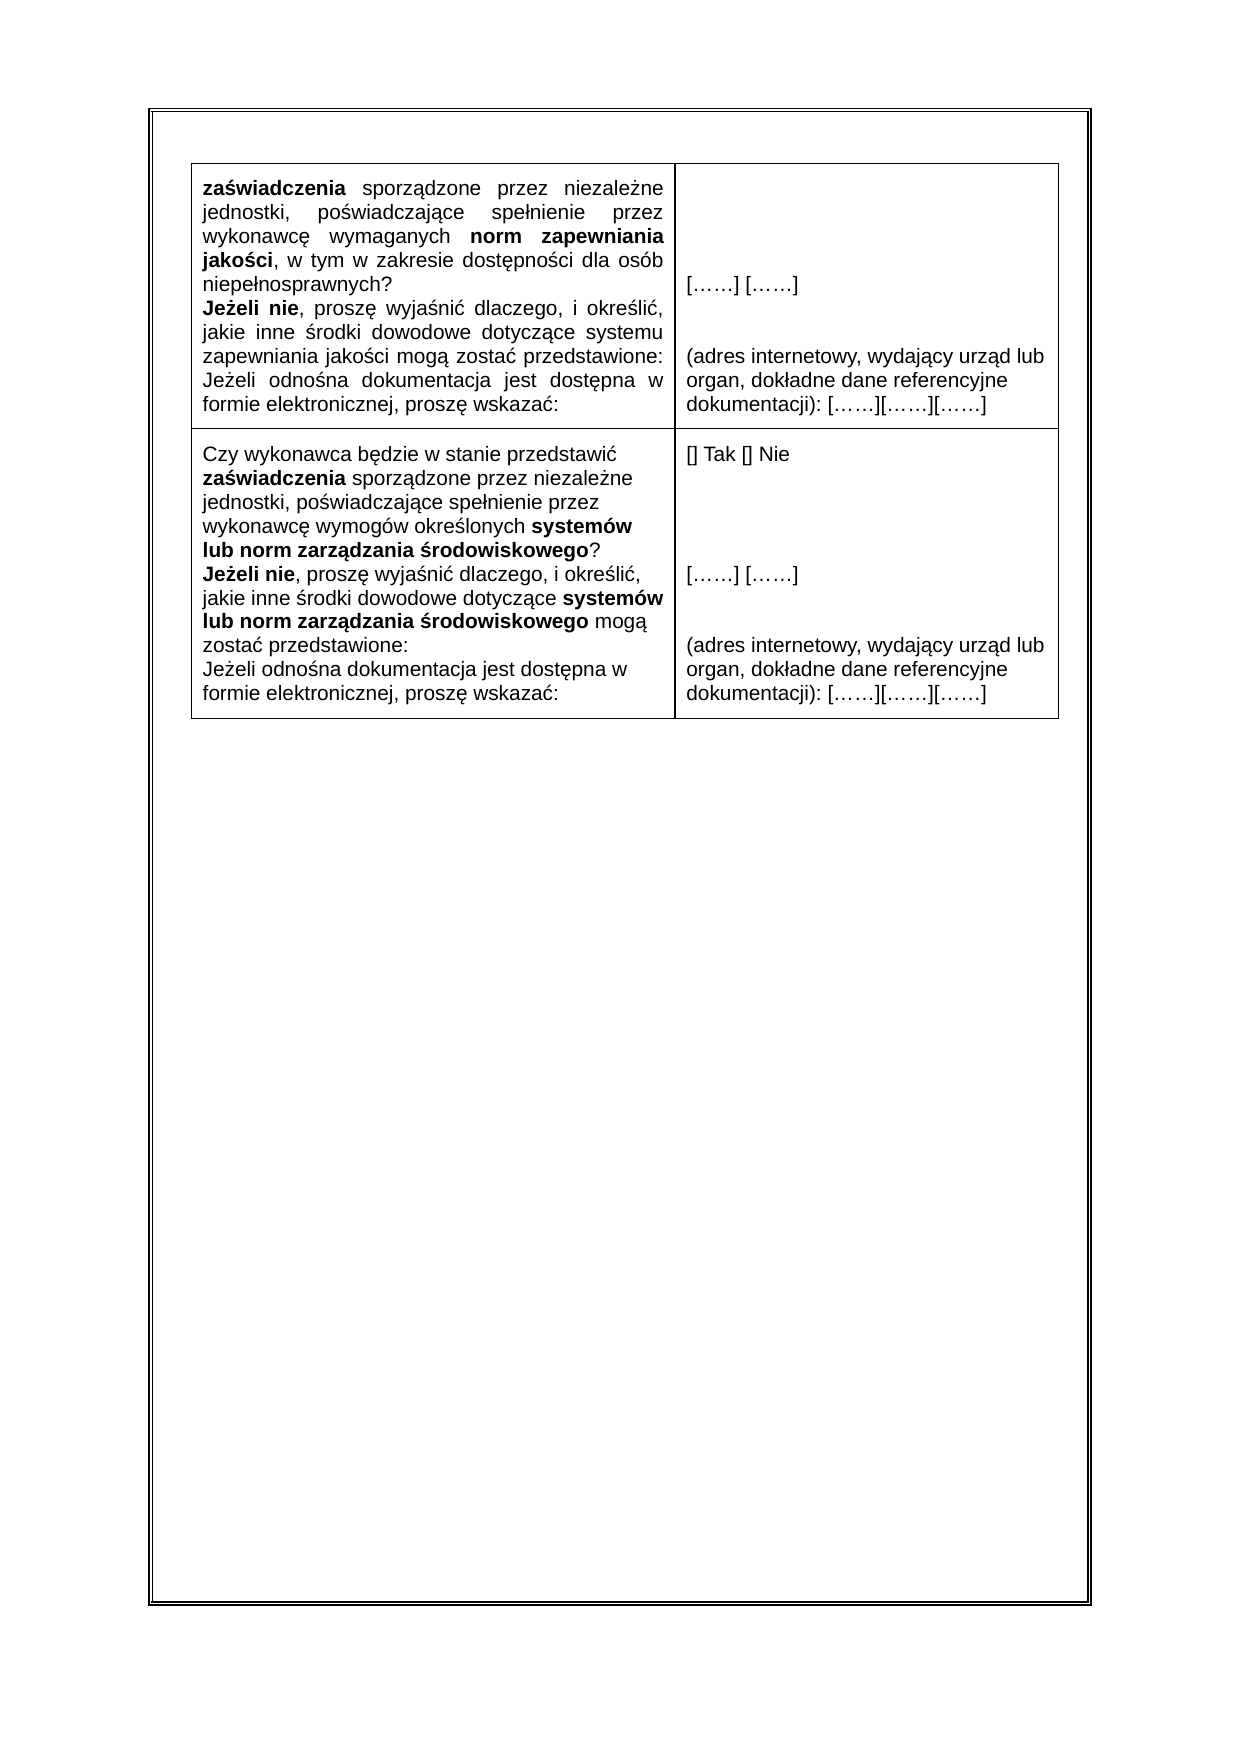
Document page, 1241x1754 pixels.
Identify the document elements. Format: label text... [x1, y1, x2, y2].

table_cell [……] [……] (adres internetowy, wydający urząd lub organ, dokładne dane referencyjne dokumentacji): [……][……][……] [676, 164, 1058, 428]
table_cell zaświadczenia sporządzone przez niezależne jednostki, poświadczające spełnienie przez wykonawcę wymaganych norm zapewniania jakości, w tym w zakresie dostępności dla osób niepełnosprawnych? Jeżeli nie, proszę wyjaśnić dlaczego, i określić, jakie inne środki dowodowe dotyczące systemu zapewniania jakości mogą zostać przedstawione: Jeżeli odnośna dokumentacja jest dostępna w formie elektronicznej, proszę wskazać: [192, 164, 674, 428]
table_cell [] Tak [] Nie [……] [……] (adres internetowy, wydający urząd lub organ, dokładne dane referencyjne dokumentacji): [……][……][……] [676, 429, 1058, 718]
table_cell Czy wykonawca będzie w stanie przedstawić zaświadczenia sporządzone przez niezależne jednostki, poświadczające spełnienie przez wykonawcę wymogów określonych systemów lub norm zarządzania środowiskowego? Jeżeli nie, proszę wyjaśnić dlaczego, i określić, jakie inne środki dowodowe dotyczące systemów lub norm zarządzania środowiskowego mogą zostać przedstawione: Jeżeli odnośna dokumentacja jest dostępna w formie elektronicznej, proszę wskazać: [192, 429, 674, 718]
